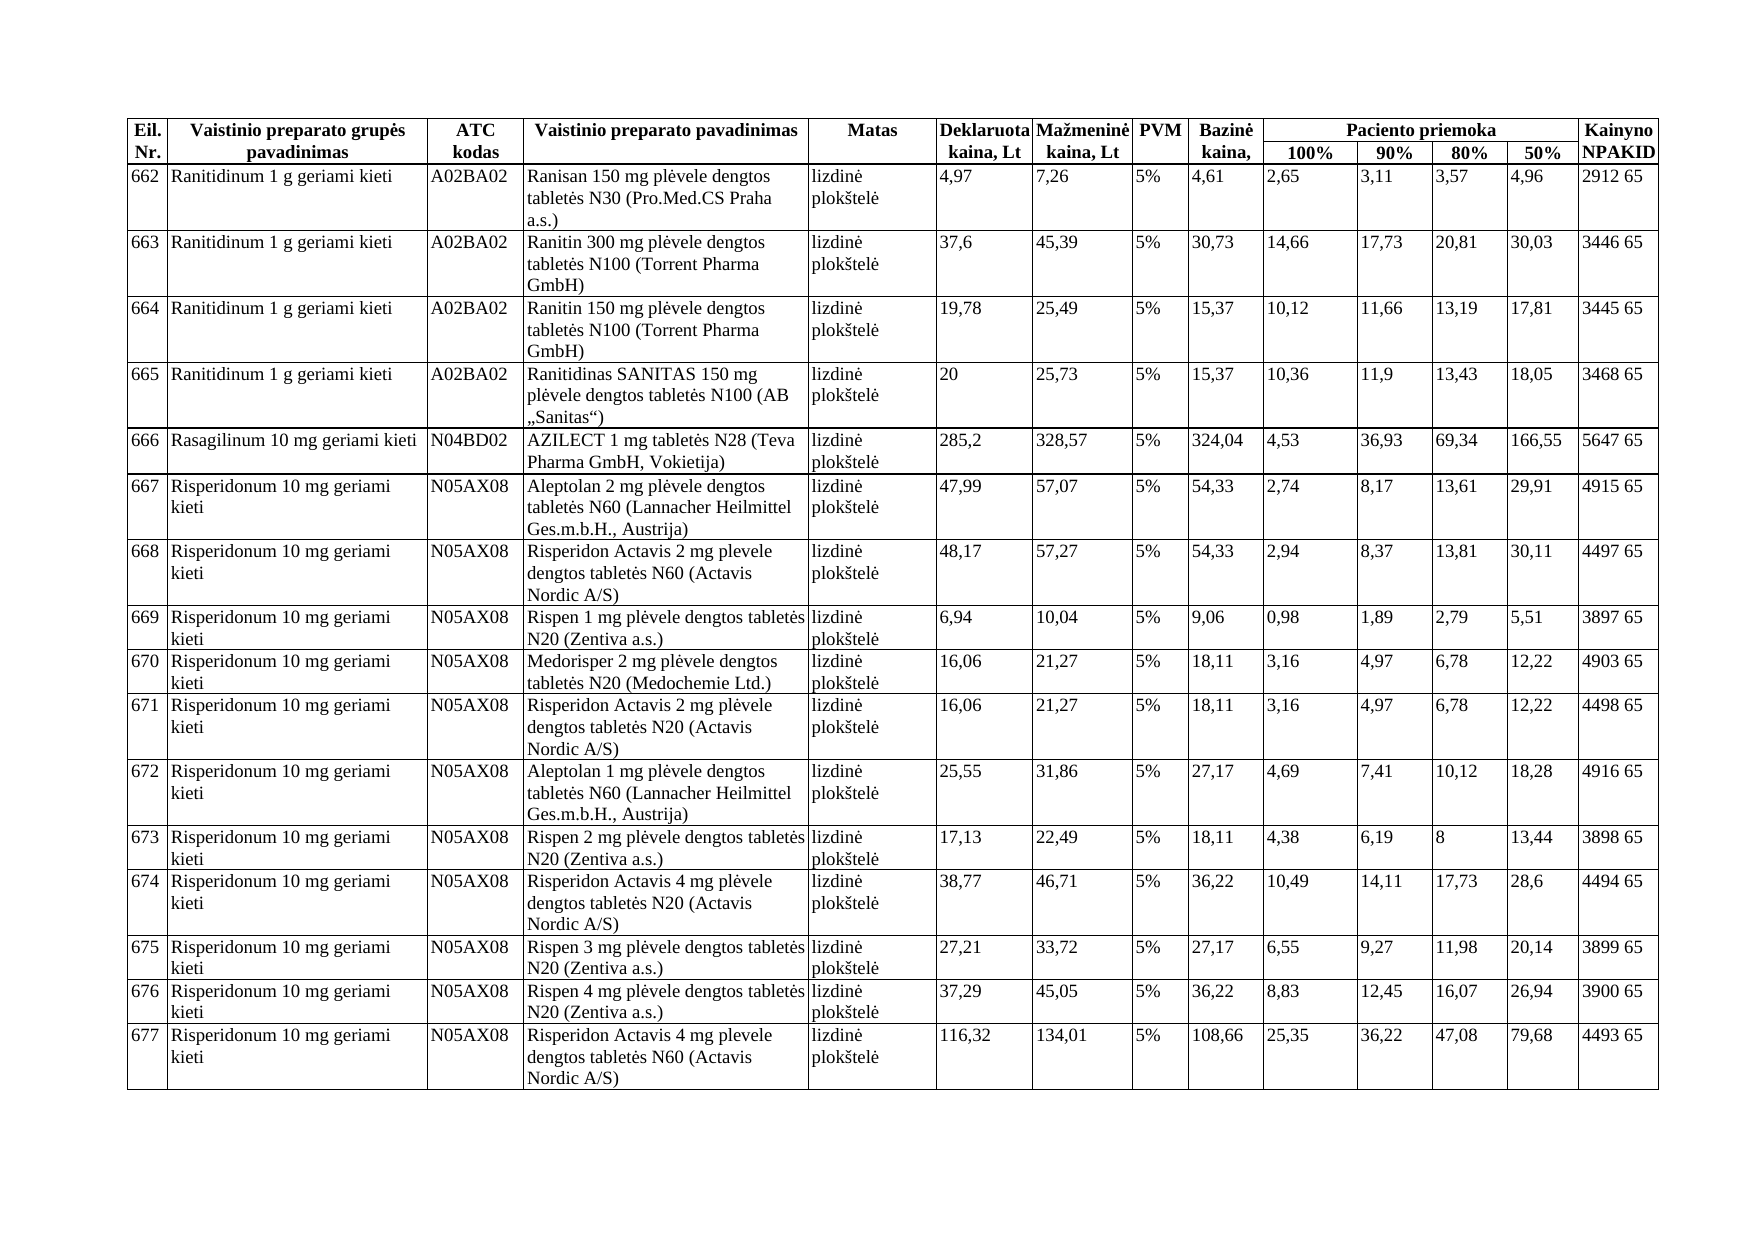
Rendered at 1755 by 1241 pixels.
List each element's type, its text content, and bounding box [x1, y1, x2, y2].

table_cell 3899 65 [1579, 936, 1658, 979]
table_cell 20,14 [1508, 936, 1578, 979]
table_cell 5% [1133, 694, 1188, 759]
table_cell N05AX08 [428, 826, 523, 869]
table_cell N05AX08 [428, 980, 523, 1023]
table_cell 3898 65 [1579, 826, 1658, 869]
table_cell N05AX08 [428, 650, 523, 693]
table_cell Ranitidinas SANITAS 150 mg plėvele dengtos tabletės N100 (AB „Sanitas“) [524, 363, 808, 427]
table_cell 5% [1133, 936, 1188, 979]
table_cell 17,13 [937, 826, 1032, 869]
table_cell 36,22 [1189, 870, 1263, 935]
table_cell Risperidonum 10 mg geriami kieti [168, 826, 427, 869]
table_cell 48,17 [937, 540, 1032, 605]
table_cell 4,97 [1358, 650, 1432, 693]
table_cell 4,53 [1264, 429, 1357, 472]
table_cell N05AX08 [428, 694, 523, 759]
table_cell 5% [1133, 165, 1188, 230]
table_cell lizdinė plokštelė [809, 363, 936, 427]
table_cell 37,29 [937, 980, 1032, 1023]
table_cell 19,78 [937, 297, 1032, 362]
table_cell 12,45 [1358, 980, 1432, 1023]
table_header Matas [809, 119, 936, 163]
table_cell 18,11 [1189, 650, 1263, 693]
table_cell A02BA02 [428, 165, 523, 230]
table_cell N05AX08 [428, 1024, 523, 1089]
table_cell 10,12 [1264, 297, 1357, 362]
table_cell 0,98 [1264, 606, 1357, 649]
table_cell 13,44 [1508, 826, 1578, 869]
table_cell 27,21 [937, 936, 1032, 979]
table_cell 5% [1133, 540, 1188, 605]
table_cell 45,39 [1033, 231, 1132, 296]
table_cell 3,16 [1264, 650, 1357, 693]
table_cell 16,06 [937, 694, 1032, 759]
table_cell 4916 65 [1579, 760, 1658, 825]
table_cell 662 [128, 165, 167, 230]
table_header Bazinė kaina, Lt [1189, 119, 1263, 163]
table_cell 4,69 [1264, 760, 1357, 825]
table_cell 5% [1133, 297, 1188, 362]
table_cell 30,11 [1508, 540, 1578, 605]
table_cell 7,41 [1358, 760, 1432, 825]
table_header Vaistinio preparato pavadinimas [524, 119, 808, 163]
table_cell 4,97 [1358, 694, 1432, 759]
table_cell 25,49 [1033, 297, 1132, 362]
table_header PVM [1133, 119, 1188, 163]
table_cell 36,22 [1358, 1024, 1432, 1089]
table_cell N05AX08 [428, 475, 523, 539]
table_cell Risperidonum 10 mg geriami kieti [168, 475, 427, 539]
table_cell 10,12 [1433, 760, 1507, 825]
table_cell 3446 65 [1579, 231, 1658, 296]
table_cell 4,96 [1508, 165, 1578, 230]
table_cell Ranitidinum 1 g geriami kieti [168, 165, 427, 230]
table_cell 22,49 [1033, 826, 1132, 869]
table_cell 675 [128, 936, 167, 979]
table_cell 4493 65 [1579, 1024, 1658, 1089]
table_cell 108,66 [1189, 1024, 1263, 1089]
table_cell 37,6 [937, 231, 1032, 296]
table_cell Ranisan 150 mg plėvele dengtos tabletės N30 (Pro.Med.CS Praha a.s.) [524, 165, 808, 230]
table_cell Risperidonum 10 mg geriami kieti [168, 540, 427, 605]
table_cell 671 [128, 694, 167, 759]
table_cell 9,06 [1189, 606, 1263, 649]
table_cell 5% [1133, 231, 1188, 296]
table_cell Ranitidinum 1 g geriami kieti [168, 363, 427, 427]
table_cell 5% [1133, 363, 1188, 427]
table_cell 17,73 [1433, 870, 1507, 935]
table_cell 17,81 [1508, 297, 1578, 362]
table_cell 134,01 [1033, 1024, 1132, 1089]
table_cell 2,65 [1264, 165, 1357, 230]
table_cell 3445 65 [1579, 297, 1658, 362]
table_cell Ranitin 300 mg plėvele dengtos tabletės N100 (Torrent Pharma GmbH) [524, 231, 808, 296]
table_cell N05AX08 [428, 540, 523, 605]
table_cell A02BA02 [428, 231, 523, 296]
table_cell 666 [128, 429, 167, 472]
table_cell 100% [1264, 142, 1357, 163]
table_cell 11,9 [1358, 363, 1432, 427]
table_header Deklaruota kaina, Lt [937, 119, 1032, 163]
table_cell 4903 65 [1579, 650, 1658, 693]
table_cell 90% [1358, 142, 1432, 163]
table_cell Risperidonum 10 mg geriami kieti [168, 760, 427, 825]
table_cell Rispen 1 mg plėvele dengtos tabletės N20 (Zentiva a.s.) [524, 606, 808, 649]
table_cell 5% [1133, 475, 1188, 539]
table_cell N04BD02 [428, 429, 523, 472]
table_cell 36,22 [1189, 980, 1263, 1023]
table_cell 8 [1433, 826, 1507, 869]
table_cell lizdinė plokštelė [809, 475, 936, 539]
table_header Vaistinio preparato grupės pavadinimas [168, 119, 427, 163]
table_cell Rispen 3 mg plėvele dengtos tabletės N20 (Zentiva a.s.) [524, 936, 808, 979]
table_cell 57,27 [1033, 540, 1132, 605]
table_cell Rasagilinum 10 mg geriami kieti [168, 429, 427, 472]
table_cell 38,77 [937, 870, 1032, 935]
table_cell Medorisper 2 mg plėvele dengtos tabletės N20 (Medochemie Ltd.) [524, 650, 808, 693]
table_cell lizdinė plokštelė [809, 1024, 936, 1089]
table_header ATC kodas [428, 119, 523, 163]
table_cell 166,55 [1508, 429, 1578, 472]
table_cell 80% [1433, 142, 1507, 163]
table_cell 11,98 [1433, 936, 1507, 979]
table_cell 10,36 [1264, 363, 1357, 427]
table_cell 5% [1133, 980, 1188, 1023]
table_cell 5% [1133, 429, 1188, 472]
table_cell 45,05 [1033, 980, 1132, 1023]
table_cell 12,22 [1508, 694, 1578, 759]
table_cell 11,66 [1358, 297, 1432, 362]
table_cell 4498 65 [1579, 694, 1658, 759]
table_cell 9,27 [1358, 936, 1432, 979]
table_cell 5,51 [1508, 606, 1578, 649]
table_cell 16,06 [937, 650, 1032, 693]
table_cell N05AX08 [428, 606, 523, 649]
table_cell 6,55 [1264, 936, 1357, 979]
table_cell 676 [128, 980, 167, 1023]
table_cell Risperidonum 10 mg geriami kieti [168, 1024, 427, 1089]
table_cell 21,27 [1033, 694, 1132, 759]
table_header Kainyno NPAKID [1579, 119, 1658, 163]
table_cell 5% [1133, 650, 1188, 693]
table_cell 30,03 [1508, 231, 1578, 296]
table_cell 13,19 [1433, 297, 1507, 362]
table_cell 6,19 [1358, 826, 1432, 869]
table_cell 31,86 [1033, 760, 1132, 825]
table_cell 4,38 [1264, 826, 1357, 869]
table_cell lizdinė plokštelė [809, 936, 936, 979]
table_cell 54,33 [1189, 475, 1263, 539]
table_header Eil. Nr. [128, 119, 167, 163]
table_cell 18,11 [1189, 826, 1263, 869]
table_cell 4,97 [937, 165, 1032, 230]
table_cell 665 [128, 363, 167, 427]
table_cell 27,17 [1189, 936, 1263, 979]
table_cell Risperidonum 10 mg geriami kieti [168, 606, 427, 649]
table_cell 27,17 [1189, 760, 1263, 825]
table_cell 69,34 [1433, 429, 1507, 472]
table_cell 18,05 [1508, 363, 1578, 427]
table_cell 17,73 [1358, 231, 1432, 296]
table_cell 36,93 [1358, 429, 1432, 472]
table_header Mažmeninė kaina, Lt [1033, 119, 1132, 163]
table_cell 6,94 [937, 606, 1032, 649]
table_cell Risperidonum 10 mg geriami kieti [168, 694, 427, 759]
table_cell 7,26 [1033, 165, 1132, 230]
table_cell 667 [128, 475, 167, 539]
table_cell 3468 65 [1579, 363, 1658, 427]
table_cell 3900 65 [1579, 980, 1658, 1023]
table_cell lizdinė plokštelė [809, 165, 936, 230]
table_cell 677 [128, 1024, 167, 1089]
table_cell 3,16 [1264, 694, 1357, 759]
table_cell 79,68 [1508, 1024, 1578, 1089]
table_cell 4,61 [1189, 165, 1263, 230]
table_cell 5% [1133, 760, 1188, 825]
table_cell 47,99 [937, 475, 1032, 539]
table_cell 18,11 [1189, 694, 1263, 759]
table_cell lizdinė plokštelė [809, 826, 936, 869]
table_cell Risperidonum 10 mg geriami kieti [168, 650, 427, 693]
table_cell 5% [1133, 870, 1188, 935]
table_cell Risperidon Actavis 2 mg plevele dengtos tabletės N60 (Actavis Nordic A/S) [524, 540, 808, 605]
table_cell Risperidon Actavis 4 mg plėvele dengtos tabletės N20 (Actavis Nordic A/S) [524, 870, 808, 935]
table_cell 20 [937, 363, 1032, 427]
table_cell lizdinė plokštelė [809, 694, 936, 759]
table_cell lizdinė plokštelė [809, 870, 936, 935]
table_cell 33,72 [1033, 936, 1132, 979]
table_cell 3897 65 [1579, 606, 1658, 649]
table_cell Ranitin 150 mg plėvele dengtos tabletės N100 (Torrent Pharma GmbH) [524, 297, 808, 362]
table_cell 6,78 [1433, 694, 1507, 759]
table_cell 10,49 [1264, 870, 1357, 935]
table_cell 6,78 [1433, 650, 1507, 693]
table_cell 673 [128, 826, 167, 869]
table_cell 5% [1133, 826, 1188, 869]
table_cell 50% [1508, 142, 1578, 163]
table_cell lizdinė plokštelė [809, 980, 936, 1023]
table_cell 14,11 [1358, 870, 1432, 935]
table_cell Aleptolan 2 mg plėvele dengtos tabletės N60 (Lannacher Heilmittel Ges.m.b.H., Austrija) [524, 475, 808, 539]
table_cell Risperidon Actavis 2 mg plėvele dengtos tabletės N20 (Actavis Nordic A/S) [524, 694, 808, 759]
table_cell 13,43 [1433, 363, 1507, 427]
table_cell 669 [128, 606, 167, 649]
table_cell 670 [128, 650, 167, 693]
table_cell 663 [128, 231, 167, 296]
table_cell 16,07 [1433, 980, 1507, 1023]
table_cell 285,2 [937, 429, 1032, 472]
table_cell N05AX08 [428, 760, 523, 825]
table_cell 57,07 [1033, 475, 1132, 539]
table_cell Ranitidinum 1 g geriami kieti [168, 297, 427, 362]
table_cell 2912 65 [1579, 165, 1658, 230]
table_cell 18,28 [1508, 760, 1578, 825]
table_cell Aleptolan 1 mg plėvele dengtos tabletės N60 (Lannacher Heilmittel Ges.m.b.H., Austrija) [524, 760, 808, 825]
table_cell 25,35 [1264, 1024, 1357, 1089]
table_cell 328,57 [1033, 429, 1132, 472]
table_cell Rispen 2 mg plėvele dengtos tabletės N20 (Zentiva a.s.) [524, 826, 808, 869]
table_cell 20,81 [1433, 231, 1507, 296]
table_cell Risperidonum 10 mg geriami kieti [168, 870, 427, 935]
table_cell lizdinė plokštelė [809, 297, 936, 362]
table_cell 324,04 [1189, 429, 1263, 472]
table_cell 14,66 [1264, 231, 1357, 296]
table_cell 5% [1133, 606, 1188, 649]
table_cell 26,94 [1508, 980, 1578, 1023]
table_cell 15,37 [1189, 363, 1263, 427]
table_cell 13,61 [1433, 475, 1507, 539]
table_cell AZILECT 1 mg tabletės N28 (Teva Pharma GmbH, Vokietija) [524, 429, 808, 472]
table_cell lizdinė plokštelė [809, 650, 936, 693]
table_cell 8,17 [1358, 475, 1432, 539]
table_cell 46,71 [1033, 870, 1132, 935]
table_cell 15,37 [1189, 297, 1263, 362]
table_cell 4497 65 [1579, 540, 1658, 605]
table_cell lizdinė plokštelė [809, 540, 936, 605]
table_cell 668 [128, 540, 167, 605]
table_cell 21,27 [1033, 650, 1132, 693]
table_cell 672 [128, 760, 167, 825]
table_cell 674 [128, 870, 167, 935]
table_cell 47,08 [1433, 1024, 1507, 1089]
table_cell 13,81 [1433, 540, 1507, 605]
table_cell 25,55 [937, 760, 1032, 825]
table_cell lizdinė plokštelė [809, 231, 936, 296]
table_cell Risperidon Actavis 4 mg plevele dengtos tabletės N60 (Actavis Nordic A/S) [524, 1024, 808, 1089]
table_cell Rispen 4 mg plėvele dengtos tabletės N20 (Zentiva a.s.) [524, 980, 808, 1023]
table_cell 5647 65 [1579, 429, 1658, 472]
table_cell 12,22 [1508, 650, 1578, 693]
table_cell 3,11 [1358, 165, 1432, 230]
table_cell 116,32 [937, 1024, 1032, 1089]
table_cell 1,89 [1358, 606, 1432, 649]
table_cell lizdinė plokštelė [809, 760, 936, 825]
table_cell N05AX08 [428, 870, 523, 935]
table_cell Ranitidinum 1 g geriami kieti [168, 231, 427, 296]
table_cell 54,33 [1189, 540, 1263, 605]
table_cell 8,83 [1264, 980, 1357, 1023]
table_cell 4494 65 [1579, 870, 1658, 935]
table_cell 3,57 [1433, 165, 1507, 230]
table_cell 25,73 [1033, 363, 1132, 427]
table_cell 30,73 [1189, 231, 1263, 296]
table_header Paciento priemoka [1264, 119, 1578, 141]
table_cell 4915 65 [1579, 475, 1658, 539]
table_cell N05AX08 [428, 936, 523, 979]
table_cell 10,04 [1033, 606, 1132, 649]
table_cell A02BA02 [428, 297, 523, 362]
table_cell 2,94 [1264, 540, 1357, 605]
table_cell 664 [128, 297, 167, 362]
table_cell 29,91 [1508, 475, 1578, 539]
table_cell 28,6 [1508, 870, 1578, 935]
table_cell 8,37 [1358, 540, 1432, 605]
table_cell lizdinė plokštelė [809, 429, 936, 472]
table_cell Risperidonum 10 mg geriami kieti [168, 936, 427, 979]
table_cell 5% [1133, 1024, 1188, 1089]
table_cell 2,79 [1433, 606, 1507, 649]
table_cell Risperidonum 10 mg geriami kieti [168, 980, 427, 1023]
table_cell lizdinė plokštelė [809, 606, 936, 649]
table_cell A02BA02 [428, 363, 523, 427]
table_cell 2,74 [1264, 475, 1357, 539]
